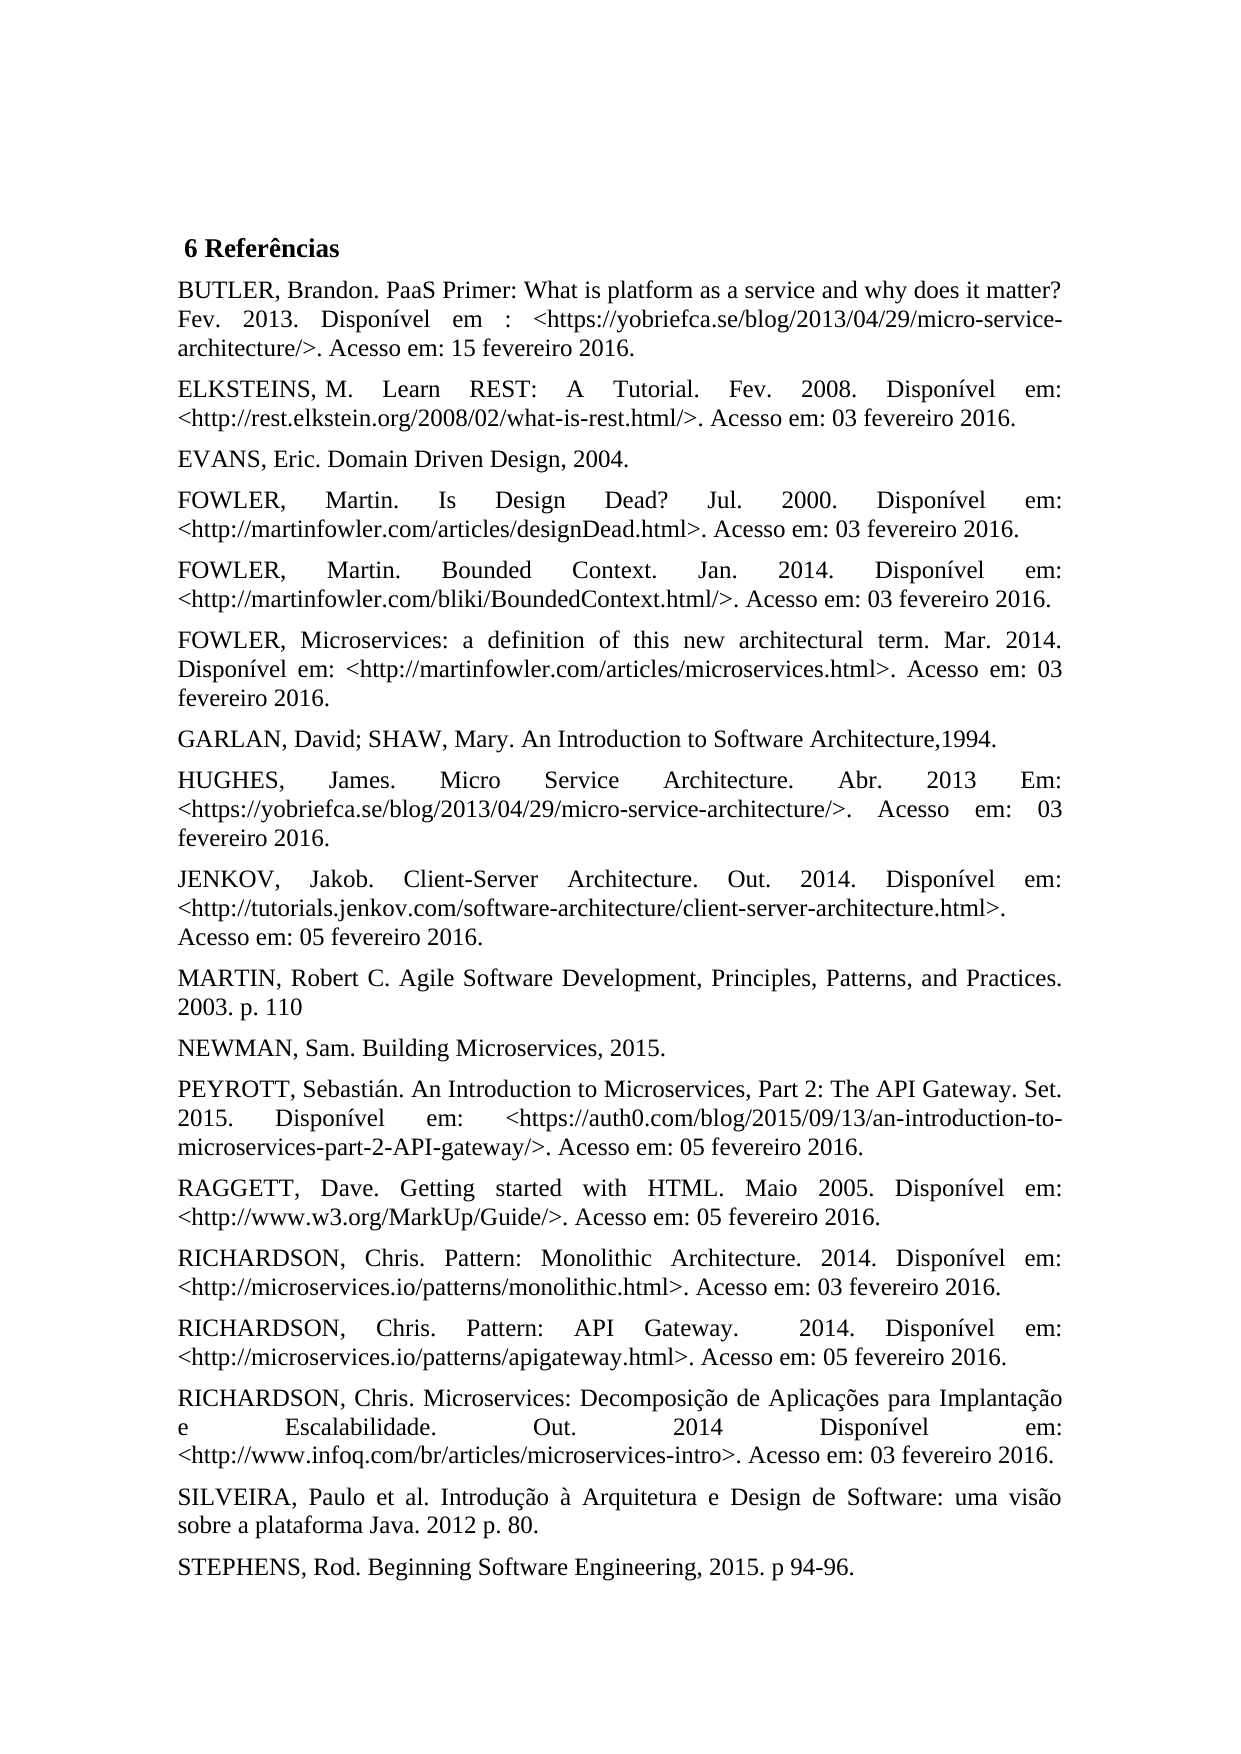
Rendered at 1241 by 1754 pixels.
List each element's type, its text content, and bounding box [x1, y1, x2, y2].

text FOWLER, Microservices: a definition of this new architectural term. Mar. 2014. Disponível em: <http://martinfowler.com/articles/microservices.html>. Acesso em: 03 fevereiro 2016. [177, 625, 1063, 712]
text RICHARDSON, Chris. Pattern: Monolithic Architecture. 2014. Disponível em: <http://microservices.io/patterns/monolithic.html>. Acesso em: 03 fevereiro 2016. [177, 1243, 1063, 1300]
text EVANS, Eric. Domain Driven Design, 2004. [177, 444, 1063, 473]
subtitle Referências [177, 232, 1063, 263]
text NEWMAN, Sam. Building Microservices, 2015. [177, 1033, 1063, 1062]
text RAGGETT, Dave. Getting started with HTML. Maio 2005. Disponível em: <http://www.w3.org/MarkUp/Guide/>. Acesso em: 05 fevereiro 2016. [177, 1173, 1063, 1230]
text RICHARDSON, Chris. Microservices: Decomposição de Aplicações para Implantação e Escalabilidade. Out. 2014 Disponível em: <http://www.infoq.com/br/articles/microservices-intro>. Acesso em: 03 fevereiro 2016. [177, 1383, 1063, 1469]
text FOWLER, Martin. Bounded Context. Jan. 2014. Disponível em: <http://martinfowler.com/bliki/BoundedContext.html/>. Acesso em: 03 fevereiro 2016. [177, 555, 1063, 613]
text BUTLER, Brandon. PaaS Primer: What is platform as a service and why does it matter? Fev. 2013. Disponível em : <https://yobriefca.se/blog/2013/04/29/micro-service-architecture/>. Acesso em: 15 fevereiro 2016. [177, 275, 1063, 362]
text HUGHES, James. Micro Service Architecture. Abr. 2013 Em: <https://yobriefca.se/blog/2013/04/29/micro-service-architecture/>. Acesso em: 03 fevereiro 2016. [177, 765, 1063, 852]
text RICHARDSON, Chris. Pattern: API Gateway. 2014. Disponível em: <http://microservices.io/patterns/apigateway.html>. Acesso em: 05 fevereiro 2016. [177, 1313, 1063, 1370]
text PEYROTT, Sebastián. An Introduction to Microservices, Part 2: The API Gateway. Set. 2015. Disponível em: <https://auth0.com/blog/2015/09/13/an-introduction-to-microservices-part-2-API-gateway/>. Acesso em: 05 fevereiro 2016. [177, 1074, 1063, 1160]
text JENKOV, Jakob. Client-Server Architecture. Out. 2014. Disponível em: <http://tutorials.jenkov.com/software-architecture/client-server-architecture.html>. Acesso em: 05 fevereiro 2016. [177, 864, 1063, 950]
text STEPHENS, Rod. Beginning Software Engineering, 2015. p 94-96. [177, 1552, 1063, 1580]
text ELKSTEINS, M. Learn REST: A Tutorial. Fev. 2008. Disponível em: <http://rest.elkstein.org/2008/02/what-is-rest.html/>. Acesso em: 03 fevereiro 2016. [177, 374, 1063, 432]
text GARLAN, David; SHAW, Mary. An Introduction to Software Architecture,1994. [177, 724, 1063, 753]
text MARTIN, Robert C. Agile Software Development, Principles, Patterns, and Practices. 2003. p. 110 [177, 963, 1063, 1020]
text SILVEIRA, Paulo et al. Introdução à Arquitetura e Design de Software: uma visão sobre a plataforma Java. 2012 p. 80. [177, 1482, 1063, 1539]
text FOWLER, Martin. Is Design Dead? Jul. 2000. Disponível em: <http://martinfowler.com/articles/designDead.html>. Acesso em: 03 fevereiro 2016. [177, 485, 1063, 543]
